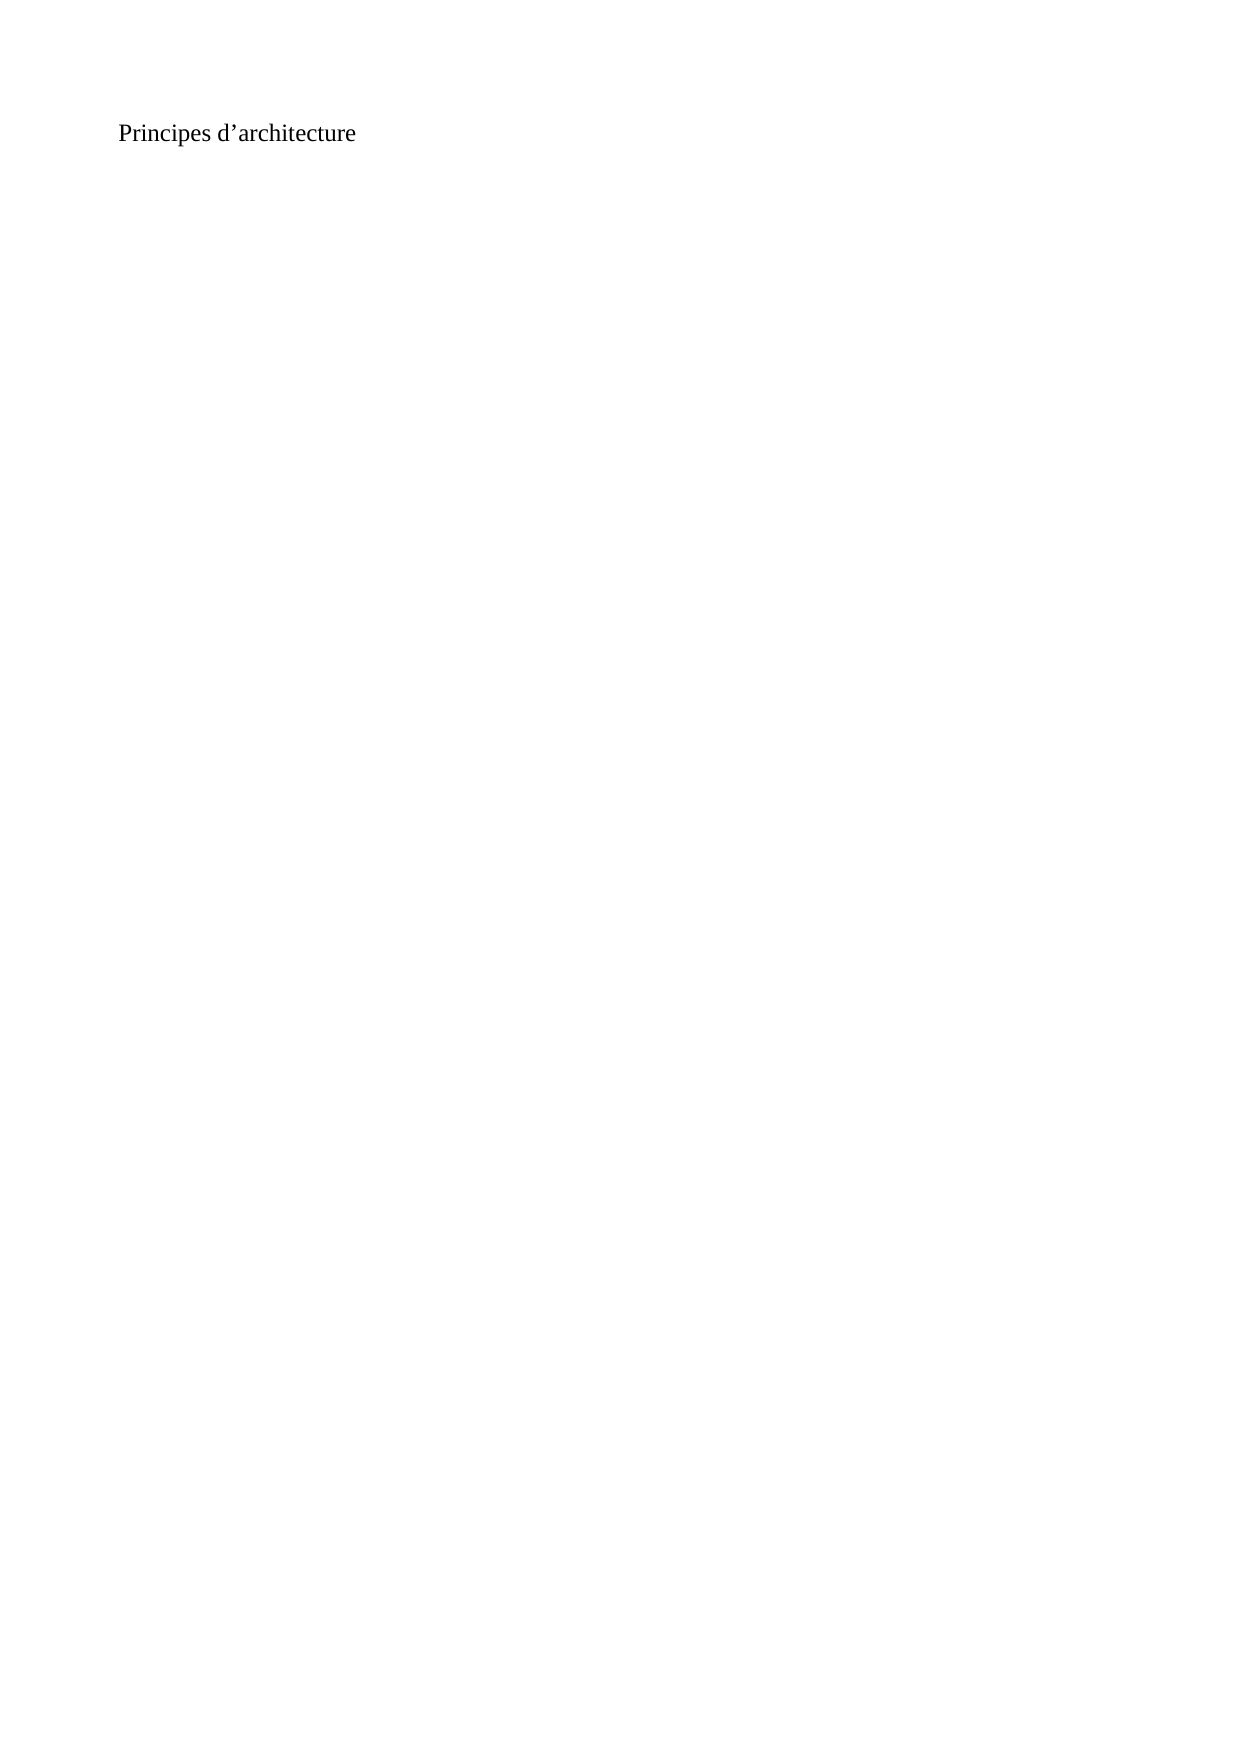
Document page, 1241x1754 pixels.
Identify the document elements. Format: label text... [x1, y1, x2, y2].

text Principes d’architecture [118, 118, 1122, 147]
